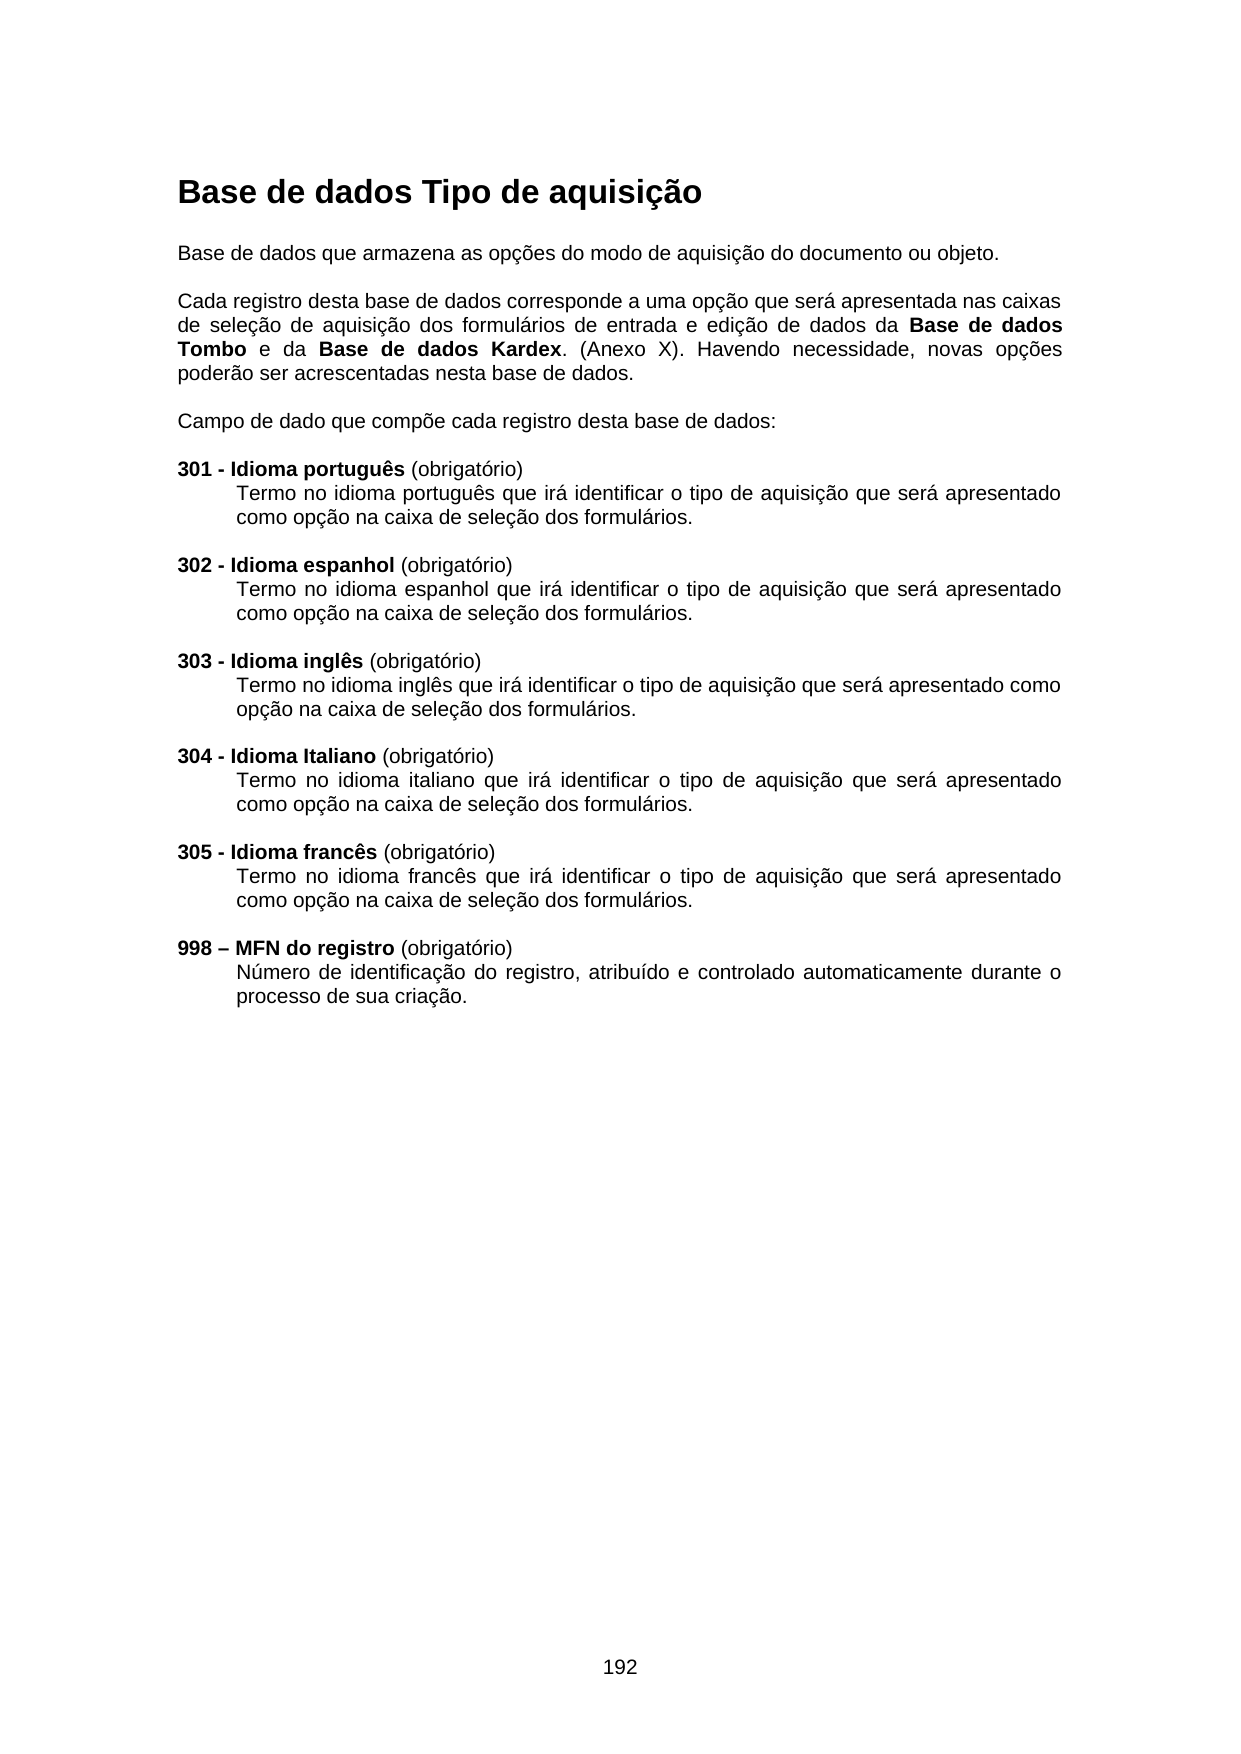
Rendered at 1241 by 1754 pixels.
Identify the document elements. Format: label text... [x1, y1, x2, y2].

text Termo no idioma inglês que irá identificar o tipo de aquisição que será apresentado como opção na caixa de seleção dos formulários. [236, 672, 1063, 720]
text Termo no idioma francês que irá identificar o tipo de aquisição que será apresentado como opção na caixa de seleção dos formulários. [236, 864, 1063, 912]
text 303 - Idioma inglês (obrigatório) [177, 648, 1063, 672]
text 998 – MFN do registro (obrigatório) [177, 936, 1063, 960]
text Número de identificação do registro, atribuído e controlado automaticamente durante o processo de sua criação. [236, 960, 1063, 1008]
text Campo de dado que compõe cada registro desta base de dados: [177, 409, 1063, 433]
text Cada registro desta base de dados corresponde a uma opção que será apresentada nas caixas de seleção de aquisição dos formulários de entrada e edição de dados da Base de dados Tombo e da Base de dados Kardex. (Anexo X). Havendo necessidade, novas opções poderão ser acrescentadas nesta base de dados. [177, 289, 1063, 385]
text 302 - Idioma espanhol (obrigatório) [177, 553, 1063, 577]
text Termo no idioma português que irá identificar o tipo de aquisição que será apresentado como opção na caixa de seleção dos formulários. [236, 481, 1063, 529]
text Termo no idioma italiano que irá identificar o tipo de aquisição que será apresentado como opção na caixa de seleção dos formulários. [236, 768, 1063, 816]
text 305 - Idioma francês (obrigatório) [177, 840, 1063, 864]
text 304 - Idioma Italiano (obrigatório) [177, 744, 1063, 768]
text 301 - Idioma português (obrigatório) [177, 457, 1063, 481]
subtitle Base de dados Tipo de aquisição [177, 173, 1063, 211]
text Base de dados que armazena as opções do modo de aquisição do documento ou objeto. [177, 241, 1063, 265]
text Termo no idioma espanhol que irá identificar o tipo de aquisição que será apresentado como opção na caixa de seleção dos formulários. [236, 577, 1063, 624]
